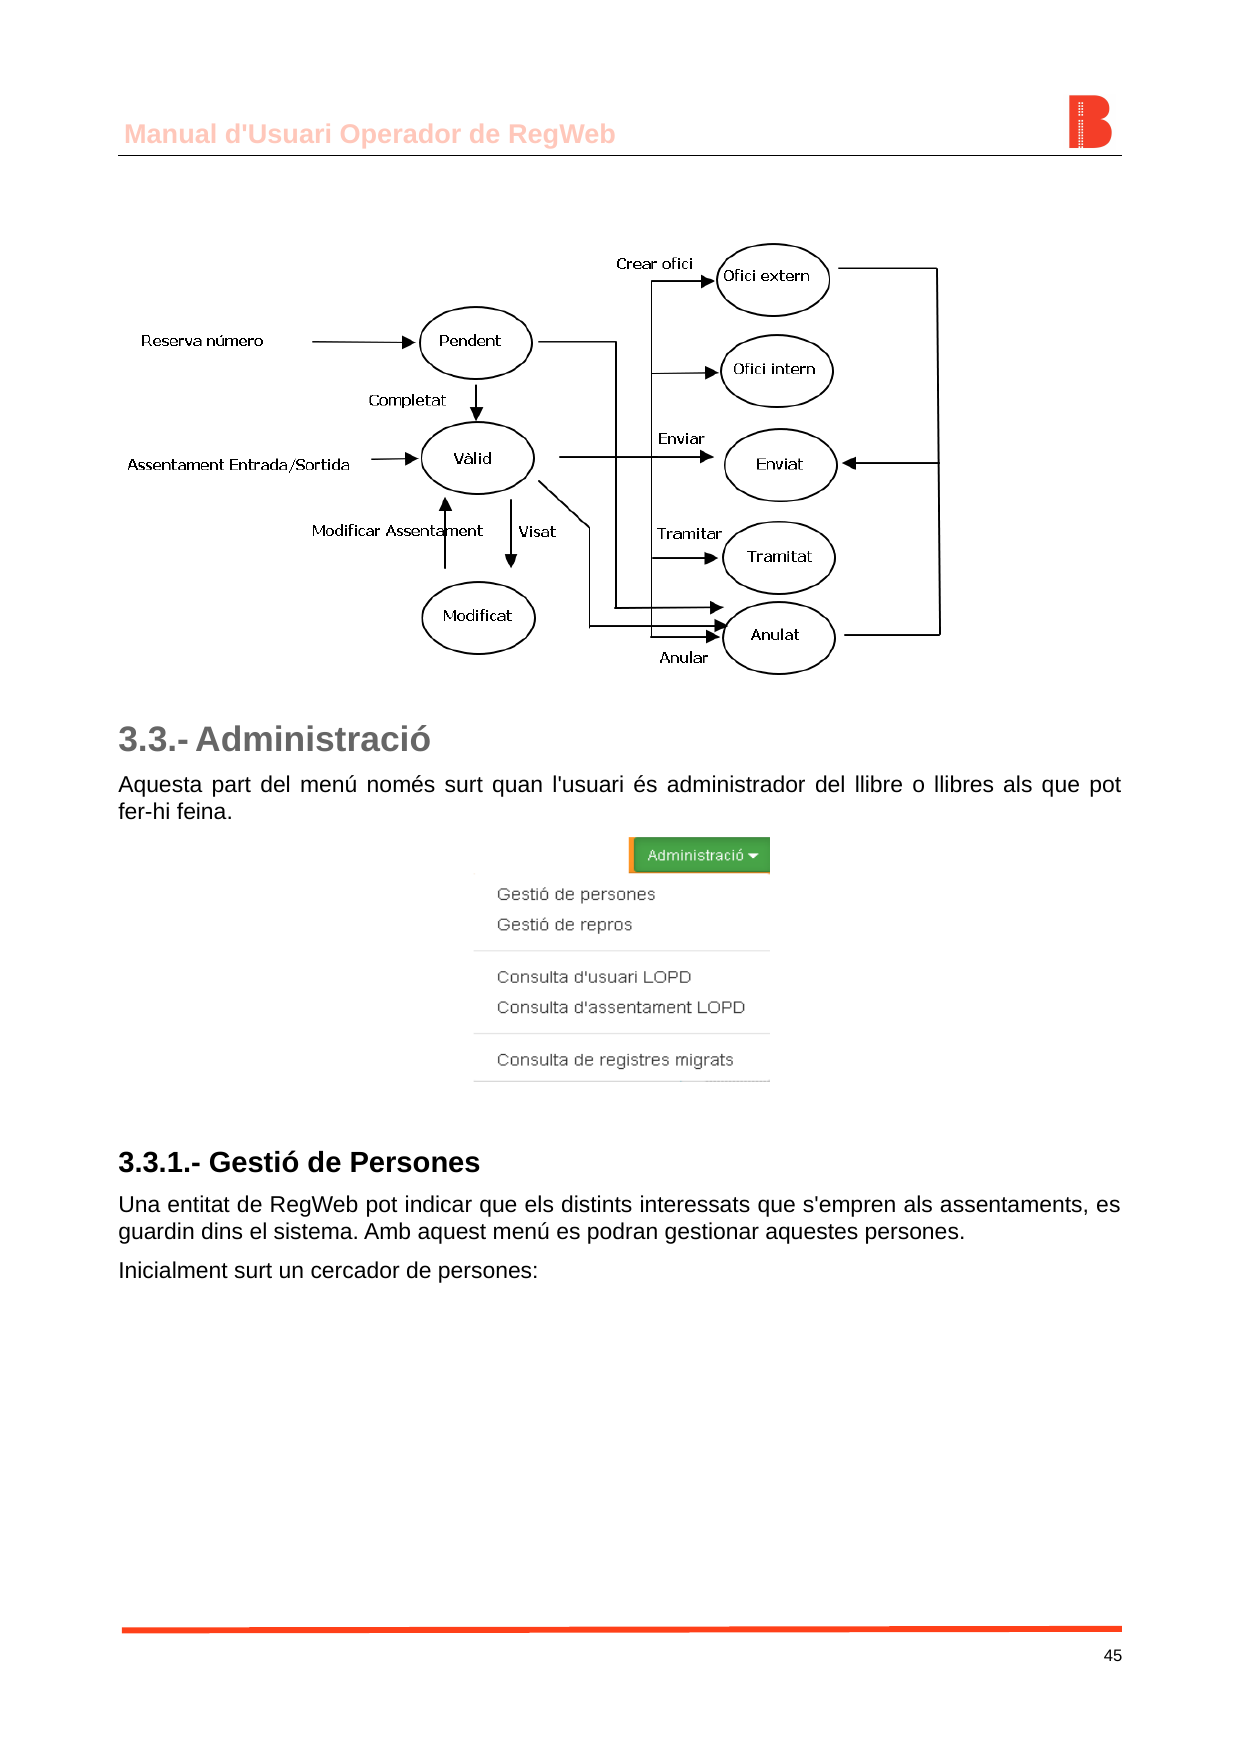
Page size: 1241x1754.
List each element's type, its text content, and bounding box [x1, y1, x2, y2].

text Aquesta part del menú només surt quan l'usuari és administrador del llibre o llibres als que pot fer-hi feina. [118, 771, 1122, 824]
subtitle Administració [118, 718, 1122, 759]
picture [1063, 94, 1117, 150]
picture [470, 836, 770, 1082]
picture [118, 215, 1123, 681]
text Inicialment surt un cercador de persones: [118, 1257, 1122, 1283]
text Una entitat de RegWeb pot indicar que els distints interessats que s'empren als assentaments, es guardin dins el sistema. Amb aquest menú es podran gestionar aquestes persones. [118, 1191, 1122, 1244]
subtitle Gestió de Persones [118, 1145, 1122, 1179]
